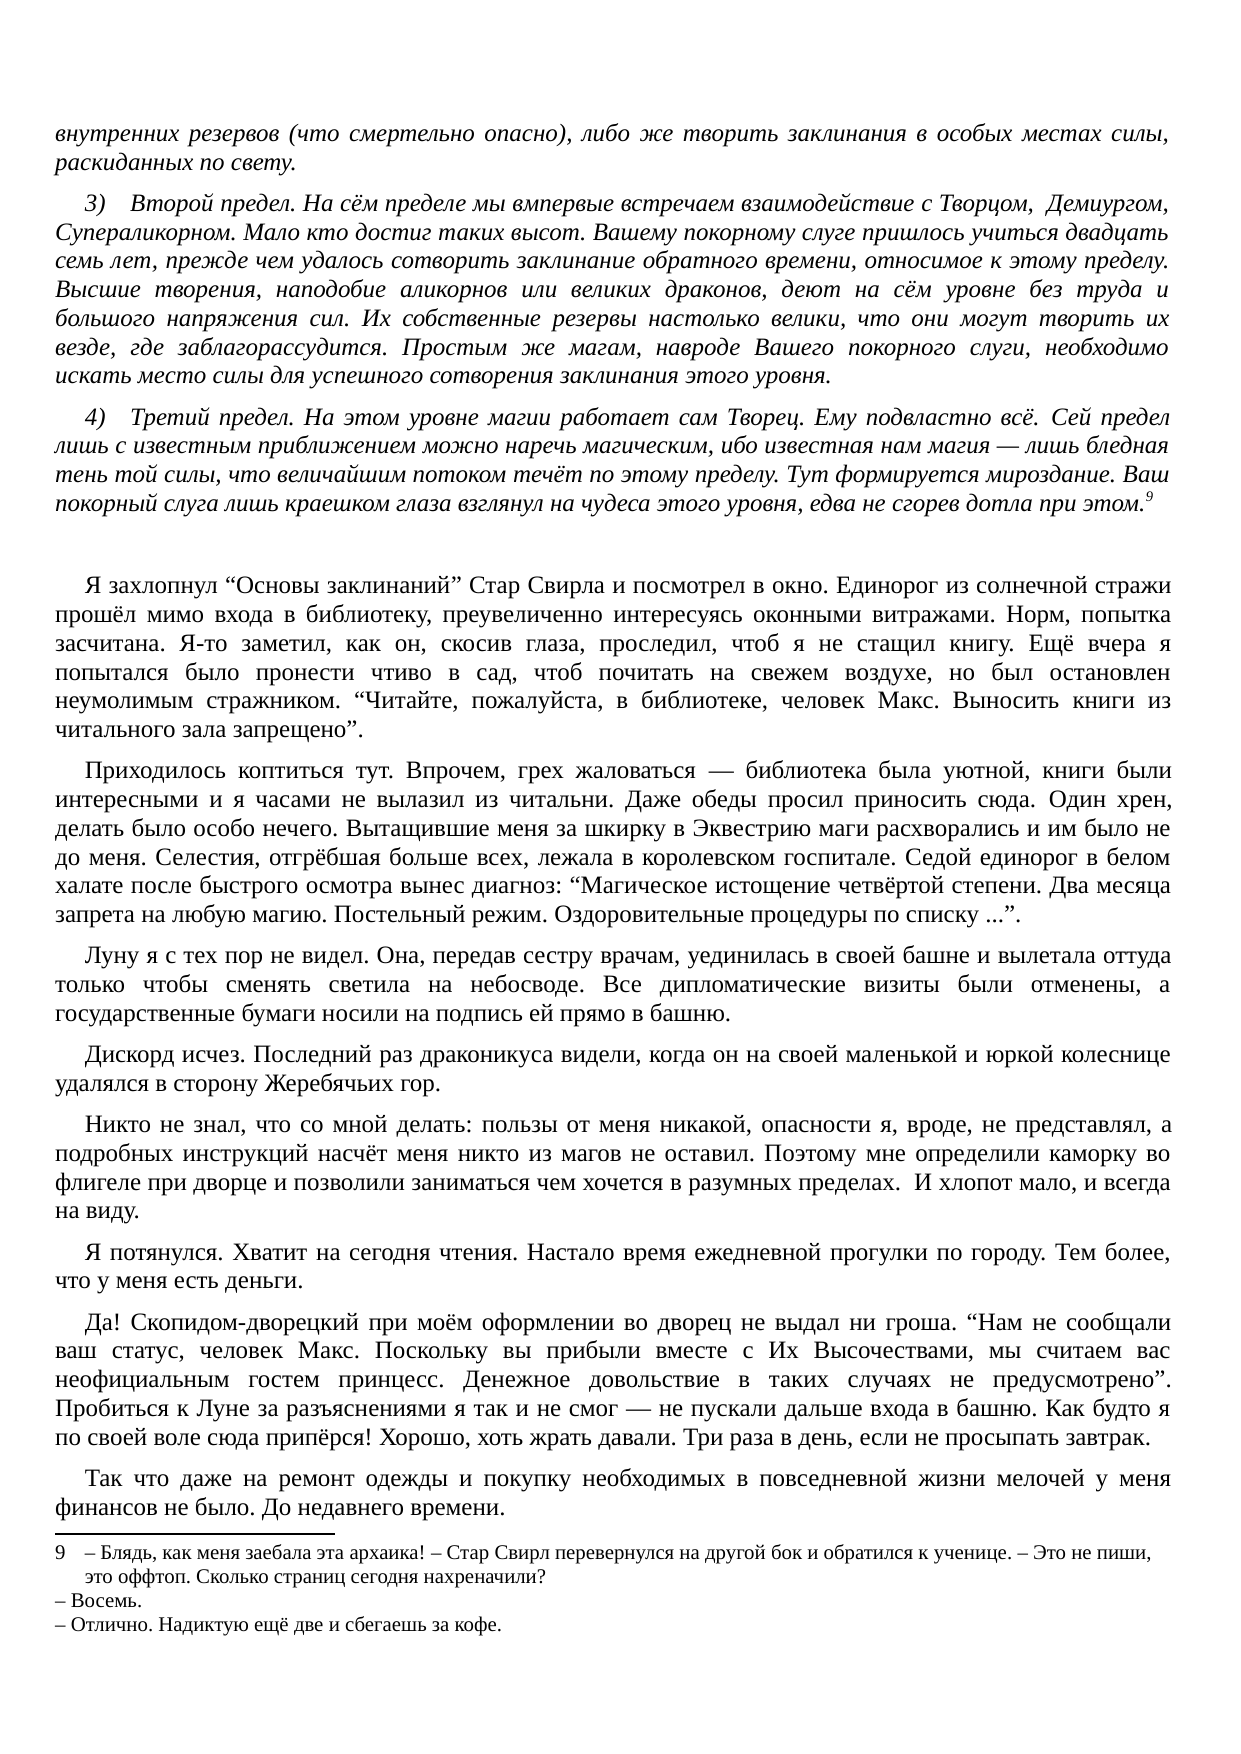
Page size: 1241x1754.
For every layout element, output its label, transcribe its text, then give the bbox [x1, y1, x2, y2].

list Второй предел. На сём пределе мы вмпервые встречаем взаимодействие с Творцом, Демиургом, Супераликорном. Мало кто достиг таких высот. Вашему покорному слуге пришлось учиться двадцать семь лет, прежде чем удалось сотворить заклинание обратного времени, относимое к этому пределу. Высшие творения, наподобие аликорнов или великих драконов, деют на сём уровне без труда и большого напряжения сил. Их собственные резервы настолько велики, что они могут творить их везде, где заблагорассудится. Простым же магам, навроде Вашего покорного слуги, необходимо искать место силы для успешного сотворения заклинания этого уровня. [55, 188, 1172, 389]
text Так что даже на ремонт одежды и покупку необходимых в повседневной жизни мелочей у меня финансов не было. До недавнего времени. [55, 1463, 1172, 1521]
text Никто не знал, что со мной делать: пользы от меня никакой, опасности я, вроде, не представлял, а подробных инструкций насчёт меня никто из магов не оставил. Поэтому мне определили каморку во флигеле при дворце и позволили заниматься чем хочется в разумных пределах. И хлопот мало, и всегда на виду. [55, 1109, 1172, 1224]
text Луну я с тех пор не видел. Она, передав сестру врачам, уединилась в своей башне и вылетала оттуда только чтобы сменять светила на небосводе. Все дипломатические визиты были отменены, а государственные бумаги носили на подпись ей прямо в башню. [55, 941, 1172, 1027]
list – Восемь. [55, 1588, 1172, 1612]
text Приходилось коптиться тут. Впрочем, грех жаловаться — библиотека была уютной, книги были интересными и я часами не вылазил из читальни. Даже обеды просил приносить сюда. Один хрен, делать было особо нечего. Вытащившие меня за шкирку в Эквестрию маги расхворались и им было не до меня. Селестия, отгрёбшая больше всех, лежала в королевском госпитале. Седой единорог в белом халате после быстрого осмотра вынес диагноз: “Магическое истощение четвёртой степени. Два месяца запрета на любую магию. Постельный режим. Оздоровительные процедуры по списку ...”. [55, 756, 1172, 928]
list Третий предел. На этом уровне магии работает сам Творец. Ему подвластно всё. Сей предел лишь с известным приближением можно наречь магическим, ибо известная нам магия — лишь бледная тень той силы, что величайшим потоком течёт по этому пределу. Тут формируется мироздание. Ваш покорный слуга лишь краешком глаза взглянул на чудеса этого уровня, едва не сгорев дотла при этом. [55, 402, 1172, 517]
text Я потянулся. Хватит на сегодня чтения. Настало время ежедневной прогулки по городу. Тем более, что у меня есть деньги. [55, 1237, 1172, 1294]
list внутренних резервов (что смертельно опасно), либо же творить заклинания в особых местах силы, раскиданных по свету. [55, 118, 1172, 176]
text Я захлопнул “Основы заклинаний” Стар Свирла и посмотрел в окно. Единорог из солнечной стражи прошёл мимо входа в библиотеку, преувеличенно интересуясь оконными витражами. Норм, попытка засчитана. Я-то заметил, как он, скосив глаза, проследил, чтоб я не стащил книгу. Ещё вчера я попытался было пронести чтиво в сад, чтоб почитать на свежем воздухе, но был остановлен неумолимым стражником. “Читайте, пожалуйста, в библиотеке, человек Макс. Выносить книги из читального зала запрещено”. [55, 571, 1172, 743]
text Дискорд исчез. Последний раз драконикуса видели, когда он на своей маленькой и юркой колеснице удалялся в сторону Жеребячьих гор. [55, 1039, 1172, 1097]
list – Блядь, как меня заебала эта архаика! – Стар Свирл перевернулся на другой бок и обратился к ученице. – Это не пиши, это оффтоп. Сколько страниц сегодня нахреначили? [55, 1539, 1172, 1588]
list – Отлично. Надиктую ещё две и сбегаешь за кофе. [55, 1612, 1172, 1636]
text Да! Скопидом-дворецкий при моём оформлении во дворец не выдал ни гроша. “Нам не сообщали ваш статус, человек Макс. Поскольку вы прибыли вместе с Их Высочествами, мы считаем вас неофициальным гостем принцесс. Денежное довольствие в таких случаях не предусмотрено”. Пробиться к Луне за разъяснениями я так и не смог — не пускали дальше входа в башню. Как будто я по своей воле сюда припёрся! Хорошо, хоть жрать давали. Три раза в день, если не просыпать завтрак. [55, 1307, 1172, 1451]
